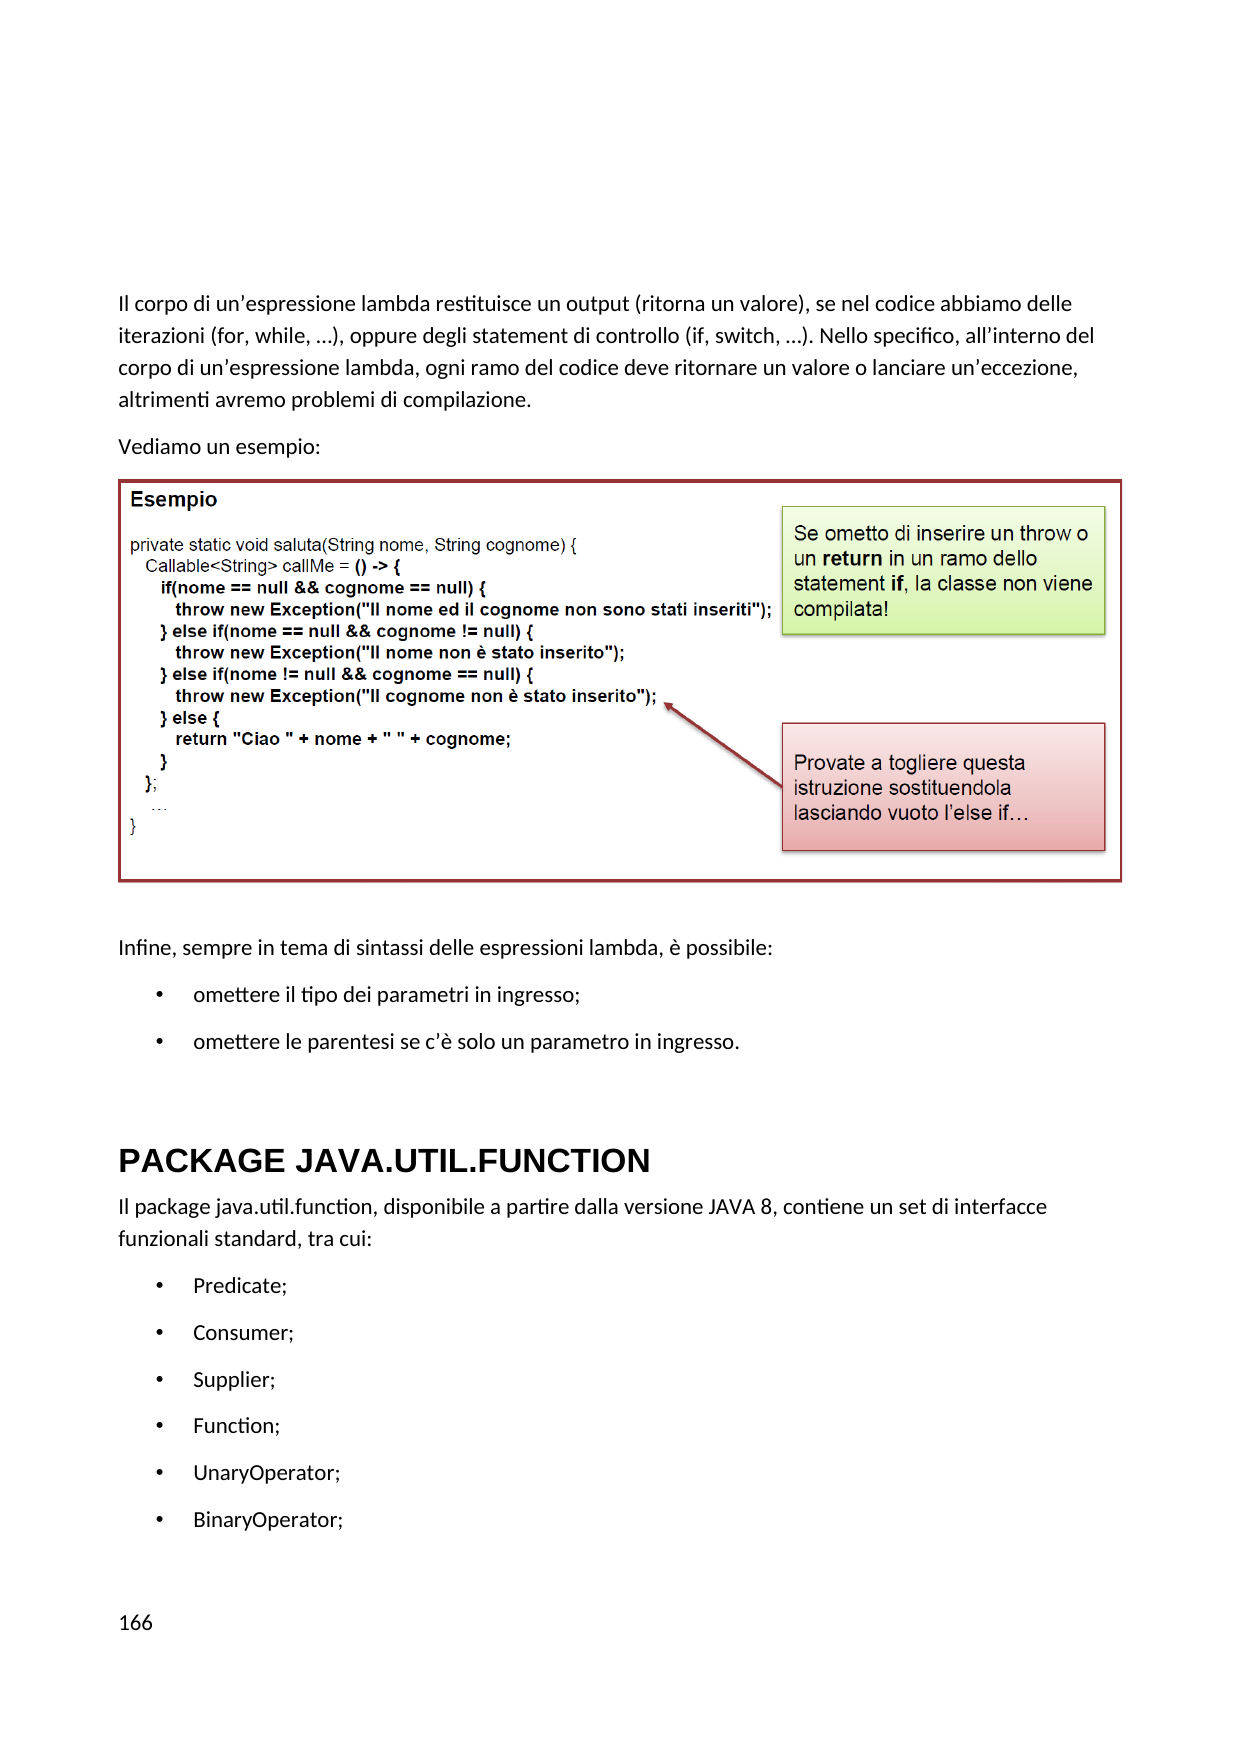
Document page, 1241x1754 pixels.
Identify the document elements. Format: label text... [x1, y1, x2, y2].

list Function; [156, 1412, 1122, 1440]
list Predicate; [156, 1271, 1122, 1299]
picture [118, 478, 1123, 883]
text Infine, sempre in tema di sintassi delle espressioni lambda, è possibile: [118, 933, 1122, 961]
text Vediamo un esempio: [118, 432, 1122, 460]
list omettere le parentesi se c’è solo un parametro in ingresso. [156, 1027, 1122, 1055]
text Il package java.util.function, disponibile a partire dalla versione JAVA 8, contiene un set di interfacce funzionali standard, tra cui: [118, 1192, 1122, 1253]
text Il corpo di un’espressione lambda restituisce un output (ritorna un valore), se nel codice abbiamo delle iterazioni (for, while, …), oppure degli statement di controllo (if, switch, …). Nello specifico, all’interno del corpo di un’espressione lambda, ogni ramo del codice deve ritornare un valore o lanciare un’eccezione, altrimenti avremo problemi di compilazione. [118, 289, 1122, 413]
list omettere il tipo dei parametri in ingresso; [156, 980, 1122, 1008]
list Supplier; [156, 1365, 1122, 1393]
list BinaryOperator; [156, 1505, 1122, 1533]
list Consumer; [156, 1318, 1122, 1346]
subtitle PACKAGE JAVA.UTIL.FUNCTION [118, 1141, 1122, 1180]
list UnaryOperator; [156, 1458, 1122, 1486]
